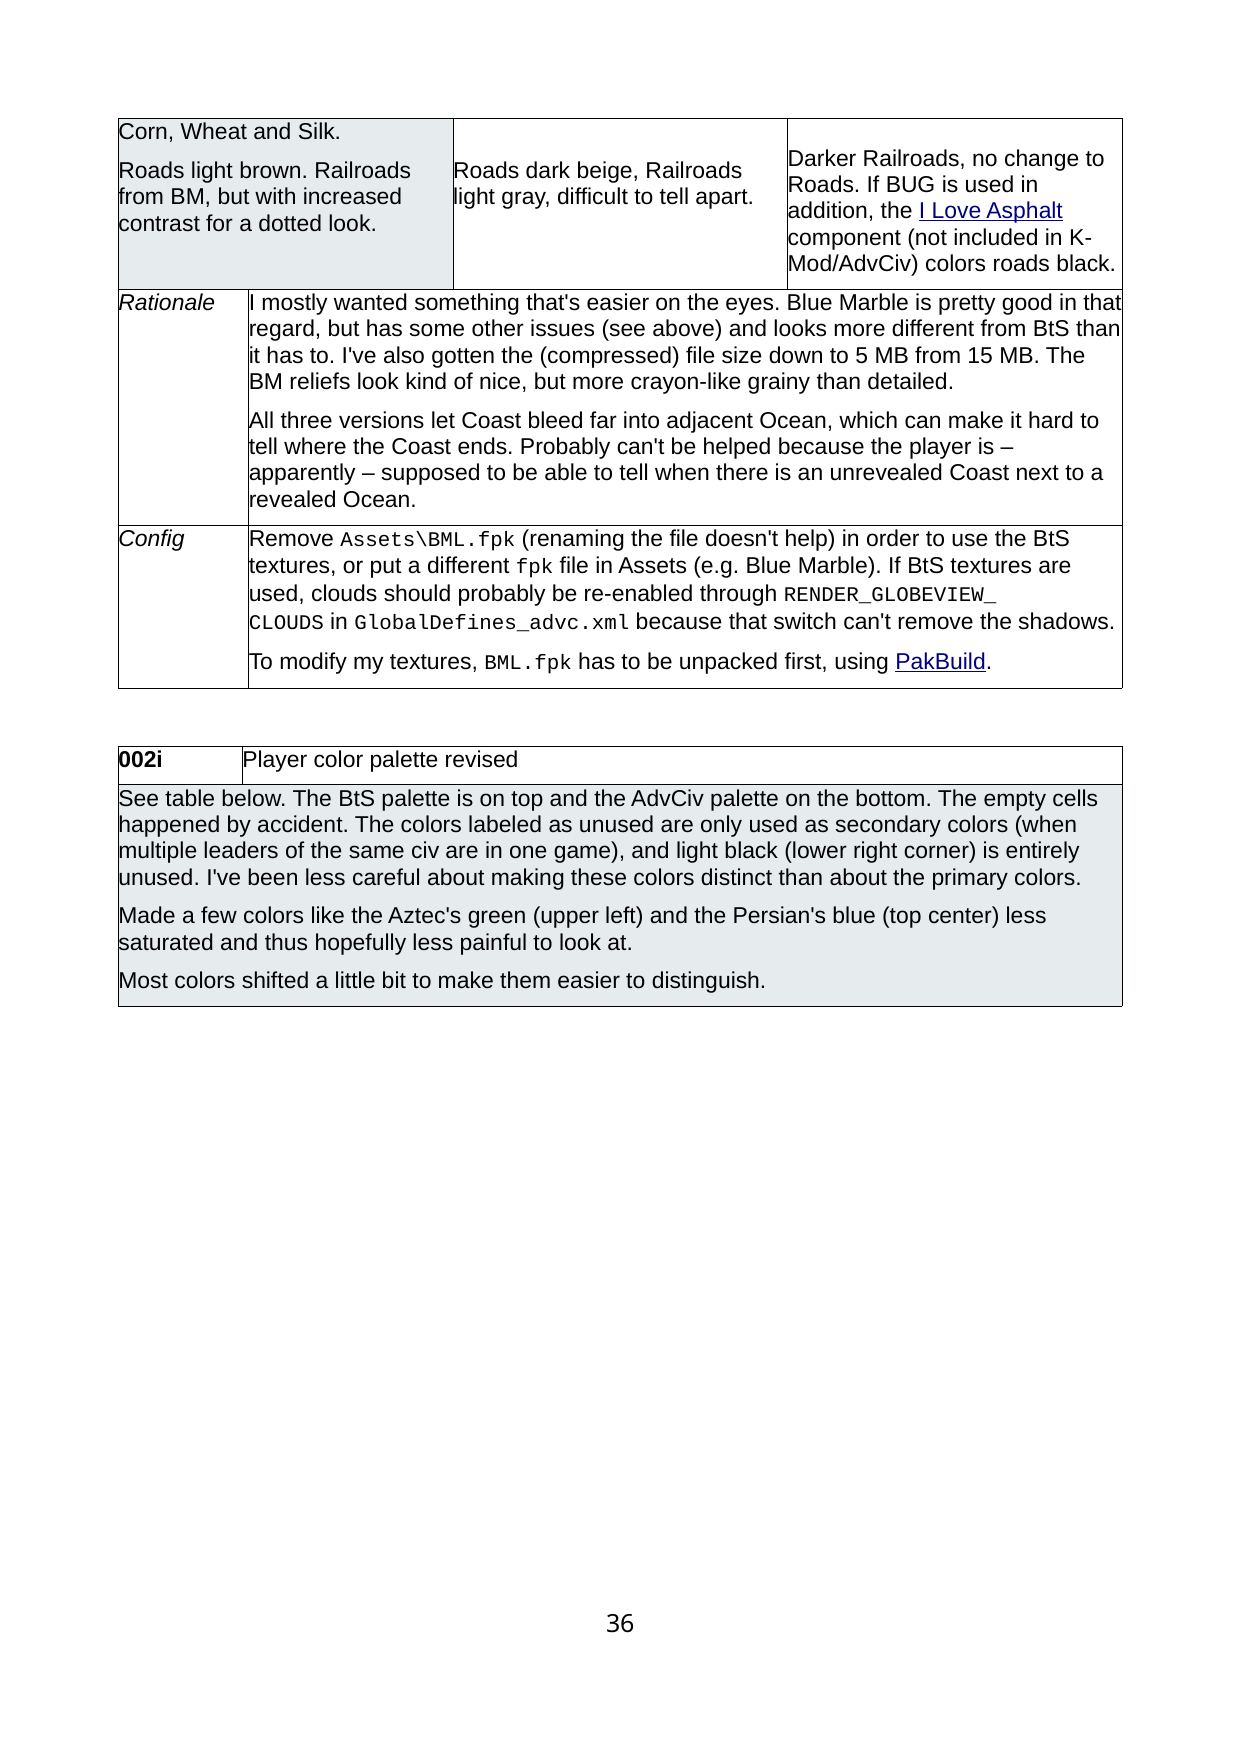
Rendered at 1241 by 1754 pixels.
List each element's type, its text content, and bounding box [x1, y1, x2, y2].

table_cell Corn, Wheat and Silk. Roads light brown. Railroads from BM, but with increased contrast for a dotted look. [119, 119, 453, 289]
table_cell See table below. The BtS palette is on top and the AdvCiv palette on the bottom. The empty cells happened by accident. The colors labeled as unused are only used as secondary colors (when multiple leaders of the same civ are in one game), and light black (lower right corner) is entirely unused. I've been less careful about making these colors distinct than about the primary colors. Made a few colors like the Aztec's green (upper left) and the Persian's blue (top center) less saturated and thus hopefully less painful to look at. Most colors shifted a little bit to make them easier to distinguish. [119, 785, 1122, 1006]
table_cell Darker Railroads, no change to Roads. If BUG is used in addition, the I Love Asphalt component (not included in K-Mod/AdvCiv) colors roads black. [788, 119, 1122, 289]
table_cell Config [119, 526, 248, 688]
table_cell Rationale [119, 290, 248, 524]
table_cell I mostly wanted something that's easier on the eyes. Blue Marble is pretty good in that regard, but has some other issues (see above) and looks more different from BtS than it has to. I've also gotten the (compressed) file size down to 5 MB from 15 MB. The BM reliefs look kind of nice, but more crayon-like grainy than detailed. All three versions let Coast bleed far into adjacent Ocean, which can make it hard to tell where the Coast ends. Probably can't be helped because the player is – apparently – supposed to be able to tell when there is an unrevealed Coast next to a revealed Ocean. [249, 290, 1122, 524]
table_cell Roads dark beige, Railroads light gray, difficult to tell apart. [454, 119, 787, 289]
table_header Player color palette revised [243, 747, 1122, 784]
table_cell Remove Assets\BML.fpk (renaming the file doesn't help) in order to use the BtS textures, or put a different fpk file in Assets (e.g. Blue Marble). If BtS textures are used, clouds should probably be re-enabled through RENDER_GLOBEVIEW_ CLOUDS in GlobalDefines_advc.xml because that switch can't remove the shadows. To modify my textures, BML.fpk has to be unpacked first, using PakBuild. [249, 526, 1122, 688]
table_header 002i [119, 747, 242, 784]
